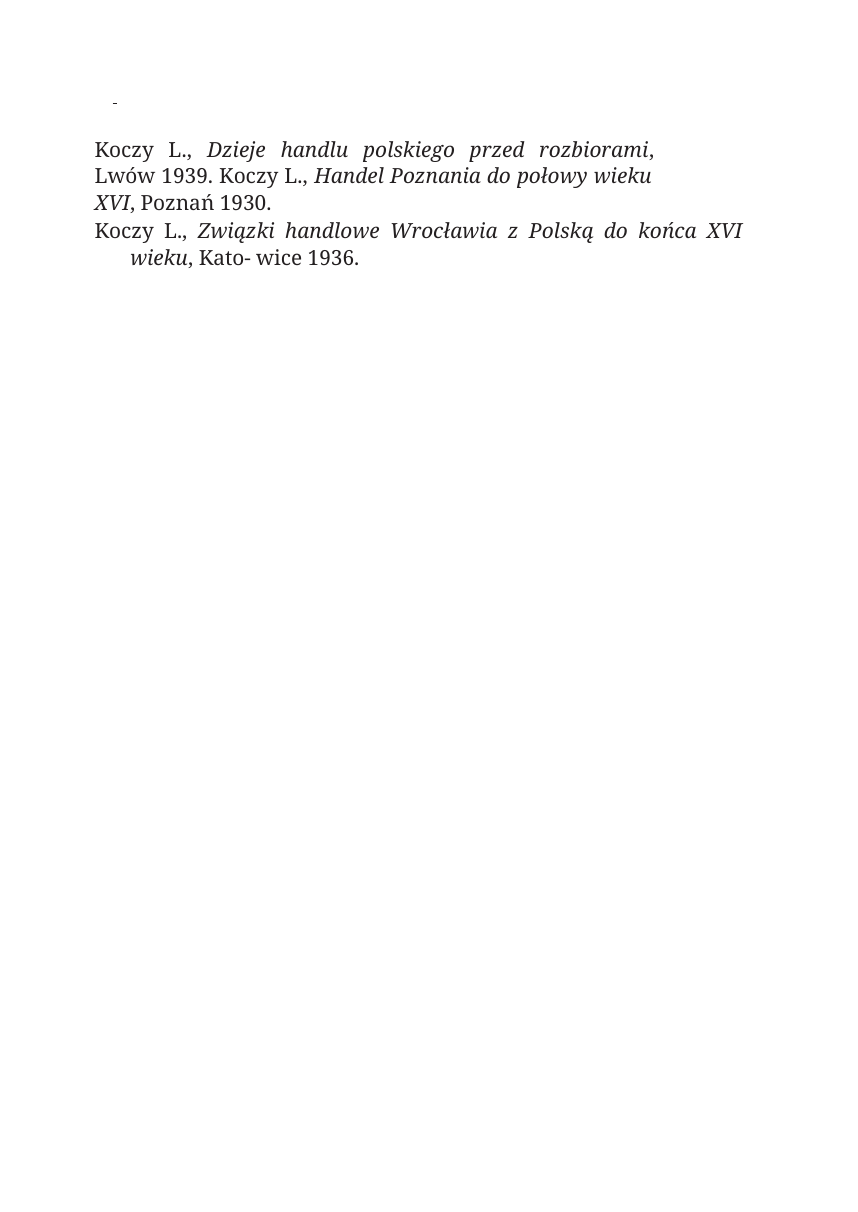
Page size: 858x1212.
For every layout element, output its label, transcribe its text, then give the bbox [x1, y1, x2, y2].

text Koczy L., Dzieje handlu polskiego przed rozbiorami, Lwów 1939. Koczy L., Handel Poznania do połowy wieku XVI, Poznań 1930. [94, 136, 654, 217]
text Koczy L., Związki handlowe Wrocławia z Polską do końca XVI wieku, Kato- wice 1936. [94, 217, 745, 271]
